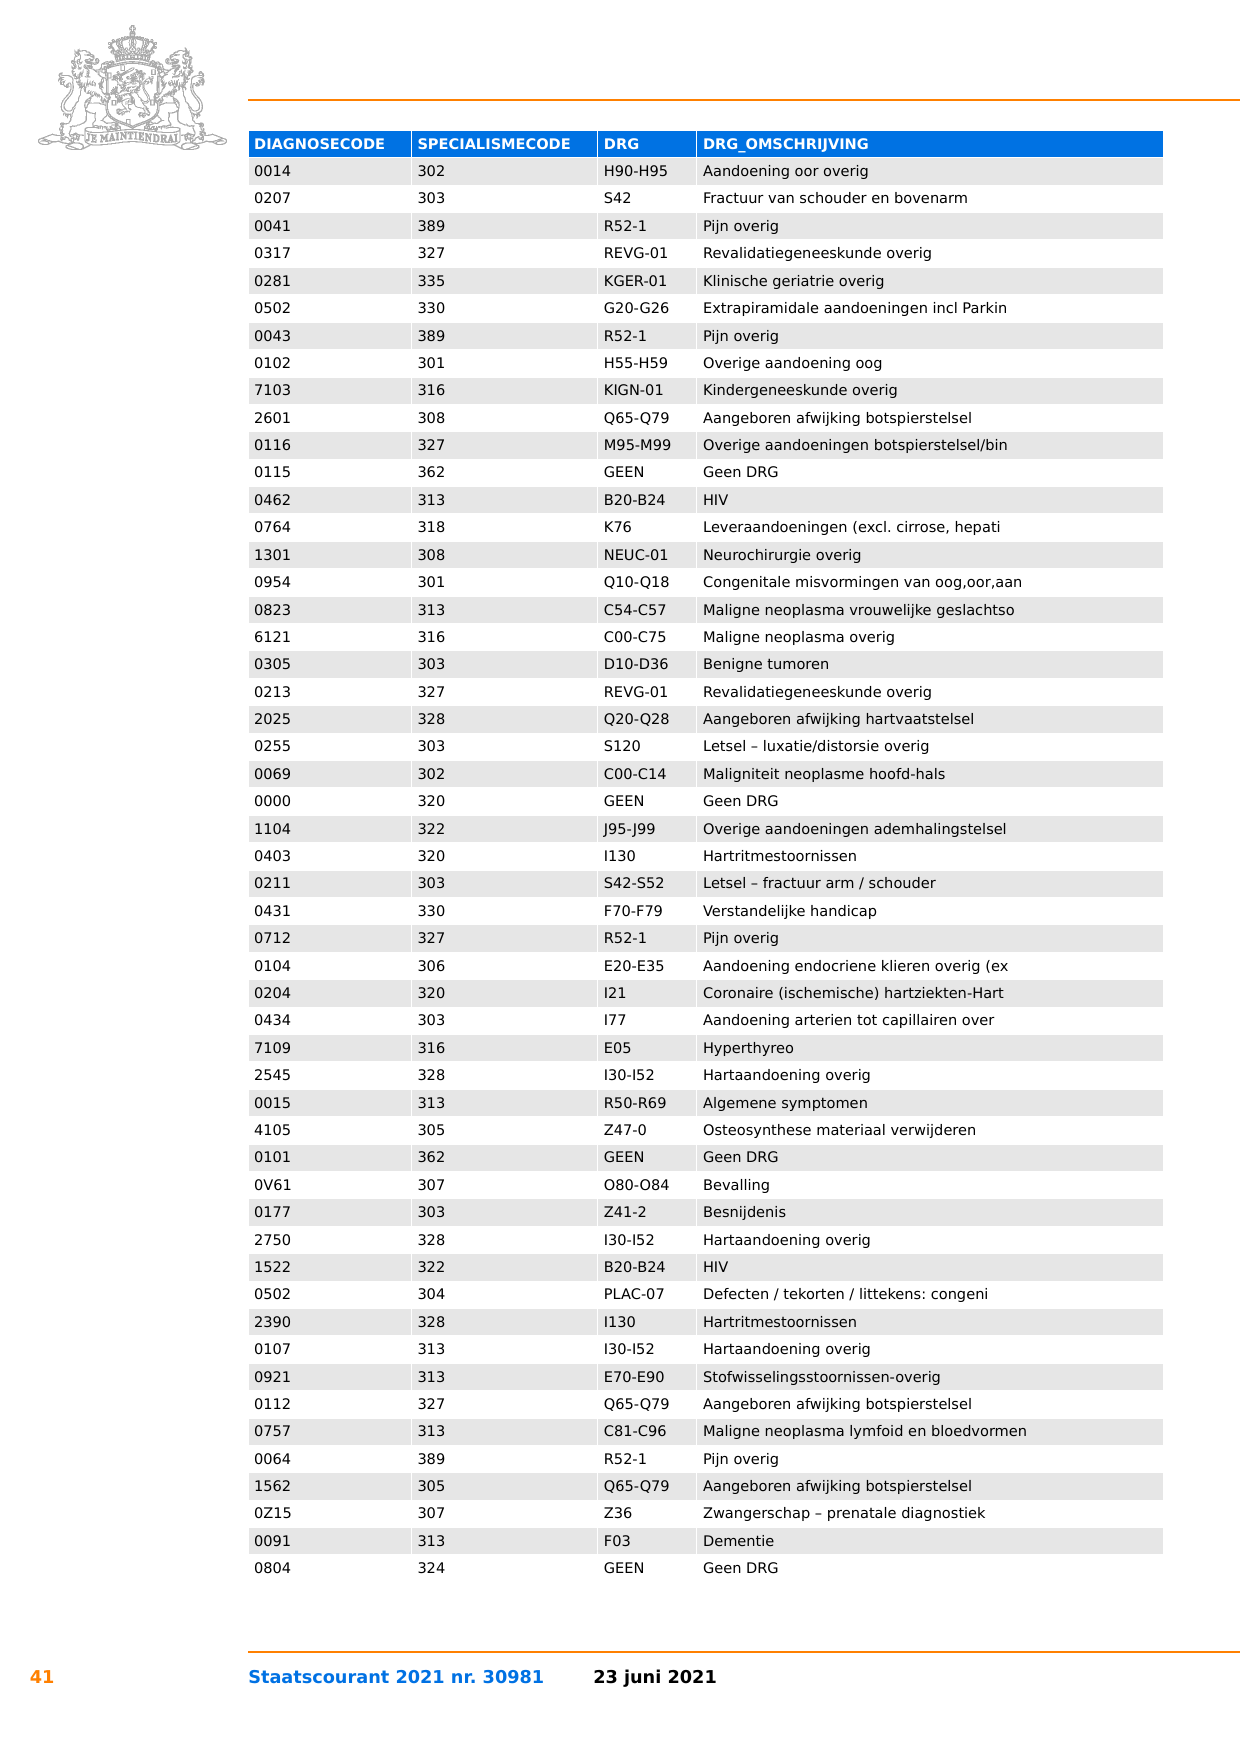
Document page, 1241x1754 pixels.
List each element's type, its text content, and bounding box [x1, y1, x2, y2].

table_cell 328 [412, 706, 597, 733]
table_cell J95-J99 [598, 816, 696, 842]
table_cell Z47-0 [598, 1117, 696, 1143]
table_header DIAGNOSECODE [249, 131, 411, 157]
table_cell Aangeboren afwijking botspierstelsel [697, 1473, 1163, 1500]
table_cell 304 [412, 1282, 597, 1308]
table_cell Geen DRG [697, 789, 1163, 815]
table_cell Maligniteit neoplasme hoofd-hals [697, 761, 1163, 787]
table_cell Verstandelijke handicap [697, 898, 1163, 924]
table_cell Q20-Q28 [598, 706, 696, 733]
table_cell Hyperthyreo [697, 1035, 1163, 1061]
table_cell 303 [412, 186, 597, 212]
table_cell 389 [412, 1446, 597, 1472]
table_cell G20-G26 [598, 295, 696, 322]
table_cell GEEN [598, 1145, 696, 1171]
table_cell C81-C96 [598, 1419, 696, 1445]
table_cell C00-C14 [598, 761, 696, 787]
table_cell 2390 [249, 1309, 411, 1335]
table_cell Leveraandoeningen (excl. cirrose, hepati [697, 515, 1163, 541]
table_cell Aandoening arterien tot capillairen over [697, 1008, 1163, 1034]
table_cell 307 [412, 1172, 597, 1198]
table_cell D10-D36 [598, 651, 696, 678]
table_cell 0255 [249, 734, 411, 760]
table_cell S120 [598, 734, 696, 760]
table_cell 0091 [249, 1528, 411, 1554]
table_cell S42-S52 [598, 871, 696, 897]
table_cell 313 [412, 1528, 597, 1554]
table_cell 1522 [249, 1254, 411, 1281]
table_cell Maligne neoplasma lymfoid en bloedvormen [697, 1419, 1163, 1445]
table_cell 1104 [249, 816, 411, 842]
table_cell 313 [412, 1419, 597, 1445]
table_cell H90-H95 [598, 158, 696, 185]
table_cell Aangeboren afwijking hartvaatstelsel [697, 706, 1163, 733]
table_cell R52-1 [598, 213, 696, 239]
table_cell Osteosynthese materiaal verwijderen [697, 1117, 1163, 1143]
table_cell 0116 [249, 432, 411, 459]
table_cell 0434 [249, 1008, 411, 1034]
table_cell 0115 [249, 460, 411, 486]
table_cell GEEN [598, 789, 696, 815]
table_cell 301 [412, 350, 597, 376]
table_cell HIV [697, 487, 1163, 513]
table_cell 1301 [249, 542, 411, 568]
table_cell 0107 [249, 1336, 411, 1363]
table_cell 0112 [249, 1391, 411, 1417]
table_header DRG_OMSCHRIJVING [697, 131, 1163, 157]
table_cell Q65-Q79 [598, 1473, 696, 1500]
table_cell Letsel – fractuur arm / schouder [697, 871, 1163, 897]
table_cell 327 [412, 241, 597, 267]
table_cell I130 [598, 843, 696, 869]
table_cell 0317 [249, 241, 411, 267]
table_cell Geen DRG [697, 1145, 1163, 1171]
table_cell 2601 [249, 405, 411, 431]
table_cell 327 [412, 432, 597, 459]
table_cell Z41-2 [598, 1199, 696, 1226]
table_cell H55-H59 [598, 350, 696, 376]
table_cell 327 [412, 925, 597, 952]
table_cell GEEN [598, 460, 696, 486]
table_cell R52-1 [598, 925, 696, 952]
table_cell 0431 [249, 898, 411, 924]
table_cell 308 [412, 542, 597, 568]
table_cell I130 [598, 1309, 696, 1335]
table_cell 0804 [249, 1556, 411, 1582]
table_cell 0764 [249, 515, 411, 541]
table_cell 0104 [249, 953, 411, 979]
table_cell 0101 [249, 1145, 411, 1171]
table_cell 303 [412, 1008, 597, 1034]
table_cell 0000 [249, 789, 411, 815]
table_cell Benigne tumoren [697, 651, 1163, 678]
table_cell B20-B24 [598, 1254, 696, 1281]
table_cell 4105 [249, 1117, 411, 1143]
table_cell Q10-Q18 [598, 569, 696, 596]
table_cell KIGN-01 [598, 378, 696, 404]
table_cell 0823 [249, 597, 411, 623]
table_cell I30-I52 [598, 1227, 696, 1253]
table_cell 316 [412, 624, 597, 650]
table_cell Pijn overig [697, 925, 1163, 952]
table_cell 0069 [249, 761, 411, 787]
table_cell 324 [412, 1556, 597, 1582]
table_cell 0V61 [249, 1172, 411, 1198]
table_cell 313 [412, 1364, 597, 1390]
table_cell Hartaandoening overig [697, 1336, 1163, 1363]
table_cell 6121 [249, 624, 411, 650]
table_cell 316 [412, 378, 597, 404]
table_cell 305 [412, 1473, 597, 1500]
table_cell Q65-Q79 [598, 405, 696, 431]
table_cell 303 [412, 734, 597, 760]
table_cell Overige aandoeningen botspierstelsel/bin [697, 432, 1163, 459]
table_cell 303 [412, 651, 597, 678]
table_cell 307 [412, 1501, 597, 1527]
table_cell 7109 [249, 1035, 411, 1061]
table_cell Overige aandoeningen ademhalingstelsel [697, 816, 1163, 842]
table_cell Defecten / tekorten / littekens: congeni [697, 1282, 1163, 1308]
table_cell 320 [412, 789, 597, 815]
table_cell Hartritmestoornissen [697, 843, 1163, 869]
table_cell 305 [412, 1117, 597, 1143]
table_cell 313 [412, 1090, 597, 1116]
table_cell Maligne neoplasma vrouwelijke geslachtso [697, 597, 1163, 623]
table_cell REVG-01 [598, 241, 696, 267]
table_cell 313 [412, 487, 597, 513]
table_cell Kindergeneeskunde overig [697, 378, 1163, 404]
table_cell 0041 [249, 213, 411, 239]
table_cell M95-M99 [598, 432, 696, 459]
table_cell Aangeboren afwijking botspierstelsel [697, 1391, 1163, 1417]
table_cell Hartritmestoornissen [697, 1309, 1163, 1335]
table_cell S42 [598, 186, 696, 212]
table_cell 0712 [249, 925, 411, 952]
table_cell E20-E35 [598, 953, 696, 979]
table_cell E70-E90 [598, 1364, 696, 1390]
table_cell 328 [412, 1309, 597, 1335]
table_cell 313 [412, 597, 597, 623]
table_cell 362 [412, 1145, 597, 1171]
table_cell 306 [412, 953, 597, 979]
table_cell 335 [412, 268, 597, 294]
table_cell Coronaire (ischemische) hartziekten-Hart [697, 980, 1163, 1007]
table_cell I30-I52 [598, 1063, 696, 1089]
table_cell Q65-Q79 [598, 1391, 696, 1417]
table_header SPECIALISMECODE [412, 131, 597, 157]
table_cell REVG-01 [598, 679, 696, 705]
table_cell Aandoening endocriene klieren overig (ex [697, 953, 1163, 979]
table_cell 0102 [249, 350, 411, 376]
table_header DRG [598, 131, 696, 157]
table_cell 0014 [249, 158, 411, 185]
table_cell 330 [412, 898, 597, 924]
table_cell 2750 [249, 1227, 411, 1253]
table_cell 322 [412, 816, 597, 842]
table_cell F03 [598, 1528, 696, 1554]
table_cell 313 [412, 1336, 597, 1363]
table_cell R52-1 [598, 323, 696, 349]
table_cell 0211 [249, 871, 411, 897]
table_cell Overige aandoening oog [697, 350, 1163, 376]
table_cell 330 [412, 295, 597, 322]
table_cell Extrapiramidale aandoeningen incl Parkin [697, 295, 1163, 322]
table_cell Hartaandoening overig [697, 1063, 1163, 1089]
table_cell 389 [412, 213, 597, 239]
table_cell KGER-01 [598, 268, 696, 294]
table_cell GEEN [598, 1556, 696, 1582]
table_cell I77 [598, 1008, 696, 1034]
table_cell Geen DRG [697, 460, 1163, 486]
table_cell 0305 [249, 651, 411, 678]
table_cell 0757 [249, 1419, 411, 1445]
table_cell Neurochirurgie overig [697, 542, 1163, 568]
table_cell Dementie [697, 1528, 1163, 1554]
table_cell R52-1 [598, 1446, 696, 1472]
table_cell C54-C57 [598, 597, 696, 623]
table_cell 301 [412, 569, 597, 596]
table_cell 2545 [249, 1063, 411, 1089]
table_cell Maligne neoplasma overig [697, 624, 1163, 650]
table_cell 0502 [249, 295, 411, 322]
picture [38, 25, 227, 150]
table_cell 303 [412, 871, 597, 897]
table_cell 0954 [249, 569, 411, 596]
table_cell Congenitale misvormingen van oog,oor,aan [697, 569, 1163, 596]
table_cell 327 [412, 1391, 597, 1417]
table_cell 0Z15 [249, 1501, 411, 1527]
table_cell Algemene symptomen [697, 1090, 1163, 1116]
table_cell Klinische geriatrie overig [697, 268, 1163, 294]
table_cell 320 [412, 980, 597, 1007]
table_cell 2025 [249, 706, 411, 733]
table_cell Bevalling [697, 1172, 1163, 1198]
table_cell Geen DRG [697, 1556, 1163, 1582]
table_cell 0015 [249, 1090, 411, 1116]
table_cell 0281 [249, 268, 411, 294]
table_cell R50-R69 [598, 1090, 696, 1116]
table_cell 308 [412, 405, 597, 431]
table_cell K76 [598, 515, 696, 541]
table_cell 316 [412, 1035, 597, 1061]
table_cell 0064 [249, 1446, 411, 1472]
table_cell Aangeboren afwijking botspierstelsel [697, 405, 1163, 431]
table_cell 0403 [249, 843, 411, 869]
table_cell 1562 [249, 1473, 411, 1500]
table_cell Besnijdenis [697, 1199, 1163, 1226]
table_cell Fractuur van schouder en bovenarm [697, 186, 1163, 212]
table_cell Zwangerschap – prenatale diagnostiek [697, 1501, 1163, 1527]
table_cell 0213 [249, 679, 411, 705]
table_cell E05 [598, 1035, 696, 1061]
table_cell 302 [412, 761, 597, 787]
table_cell Letsel – luxatie/distorsie overig [697, 734, 1163, 760]
table_cell 0207 [249, 186, 411, 212]
table_cell HIV [697, 1254, 1163, 1281]
table_cell I30-I52 [598, 1336, 696, 1363]
table_cell C00-C75 [598, 624, 696, 650]
table_cell Revalidatiegeneeskunde overig [697, 241, 1163, 267]
table_cell F70-F79 [598, 898, 696, 924]
table_cell 0921 [249, 1364, 411, 1390]
table_cell 0043 [249, 323, 411, 349]
table_cell 318 [412, 515, 597, 541]
table_cell Aandoening oor overig [697, 158, 1163, 185]
table_cell 327 [412, 679, 597, 705]
table_cell 322 [412, 1254, 597, 1281]
table_cell 0177 [249, 1199, 411, 1226]
table_cell Hartaandoening overig [697, 1227, 1163, 1253]
table_cell 389 [412, 323, 597, 349]
table_cell 328 [412, 1063, 597, 1089]
table_cell Stofwisselingsstoornissen-overig [697, 1364, 1163, 1390]
table_cell O80-O84 [598, 1172, 696, 1198]
table_cell Pijn overig [697, 323, 1163, 349]
table_cell 362 [412, 460, 597, 486]
table_cell 0204 [249, 980, 411, 1007]
table_cell 320 [412, 843, 597, 869]
table_cell 0502 [249, 1282, 411, 1308]
table_cell NEUC-01 [598, 542, 696, 568]
table_cell B20-B24 [598, 487, 696, 513]
table_cell 303 [412, 1199, 597, 1226]
table_cell Pijn overig [697, 213, 1163, 239]
table_cell 328 [412, 1227, 597, 1253]
table_cell 0462 [249, 487, 411, 513]
table_cell PLAC-07 [598, 1282, 696, 1308]
table_cell I21 [598, 980, 696, 1007]
table_cell 302 [412, 158, 597, 185]
table_cell Pijn overig [697, 1446, 1163, 1472]
table_cell 7103 [249, 378, 411, 404]
table_cell Revalidatiegeneeskunde overig [697, 679, 1163, 705]
table_cell Z36 [598, 1501, 696, 1527]
